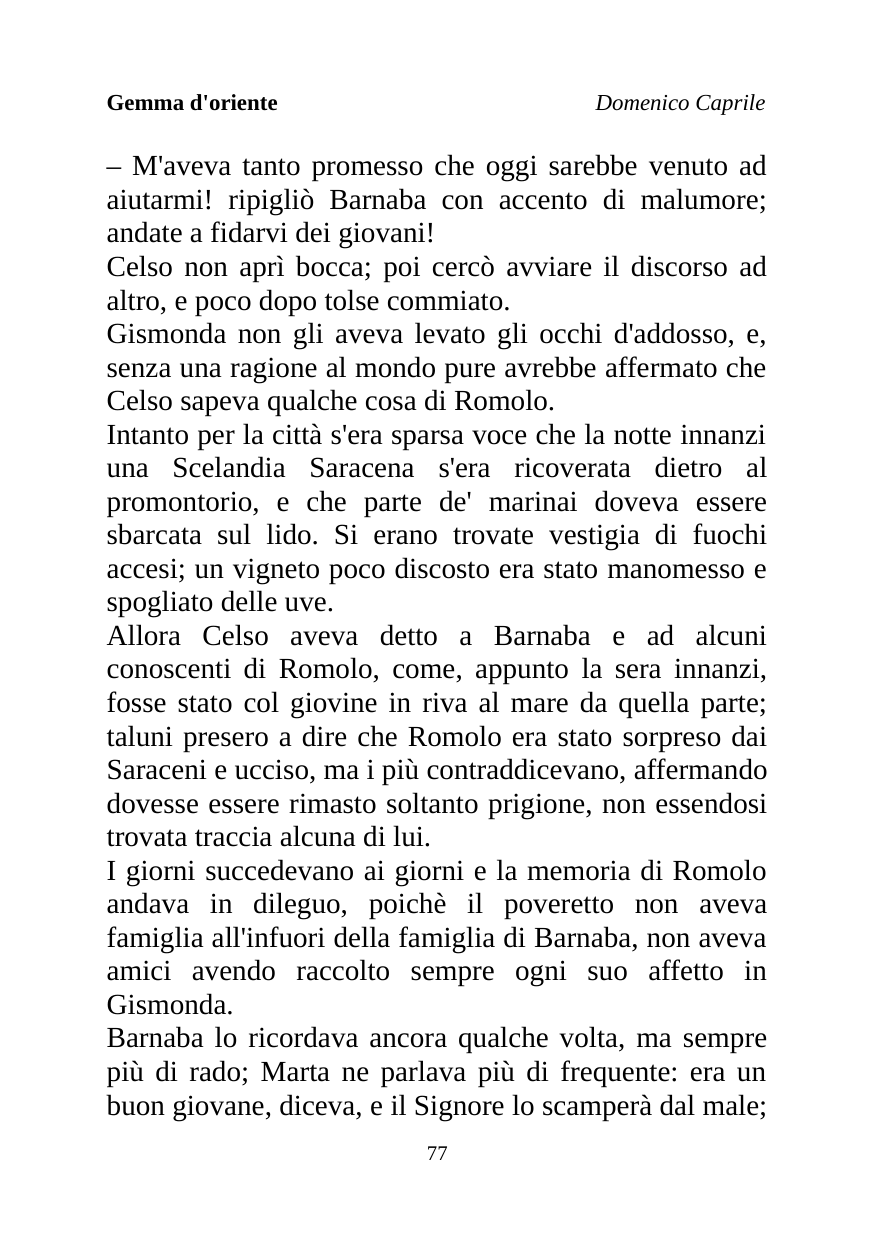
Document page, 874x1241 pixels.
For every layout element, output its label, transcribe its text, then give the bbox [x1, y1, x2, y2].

text Allora Celso aveva detto a Barnaba e ad alcuni conoscenti di Romolo, come, appunto la sera innanzi, fosse stato col giovine in riva al mare da quella parte; taluni presero a dire che Romolo era stato sorpreso dai Saraceni e ucciso, ma i più contraddicevano, affermando dovesse essere rimasto soltanto prigione, non essendosi trovata traccia alcuna di lui. [106, 618, 768, 853]
text – M'aveva tanto promesso che oggi sarebbe venuto ad aiutarmi! ripigliò Barnaba con accento di malumore; andate a fidarvi dei giovani! [106, 148, 768, 249]
text Gismonda non gli aveva levato gli occhi d'addosso, e, senza una ragione al mondo pure avrebbe affermato che Celso sapeva qualche cosa di Romolo. [106, 316, 768, 417]
text I giorni succedevano ai giorni e la memoria di Romolo andava in dileguo, poichè il poveretto non aveva famiglia all'infuori della famiglia di Barnaba, non aveva amici avendo raccolto sempre ogni suo affetto in Gismonda. [106, 853, 768, 1021]
text Barnaba lo ricordava ancora qualche volta, ma sempre più di rado; Marta ne parlava più di frequente: era un buon giovane, diceva, e il Signore lo scamperà dal male; [106, 1021, 768, 1121]
text Celso non aprì bocca; poi cercò avviare il discorso ad altro, e poco dopo tolse commiato. [106, 249, 768, 316]
text Intanto per la città s'era sparsa voce che la notte innanzi una Scelandia Saracena s'era ricoverata dietro al promontorio, e che parte de' marinai doveva essere sbarcata sul lido. Si erano trovate vestigia di fuochi accesi; un vigneto poco discosto era stato manomesso e spogliato delle uve. [106, 417, 768, 618]
